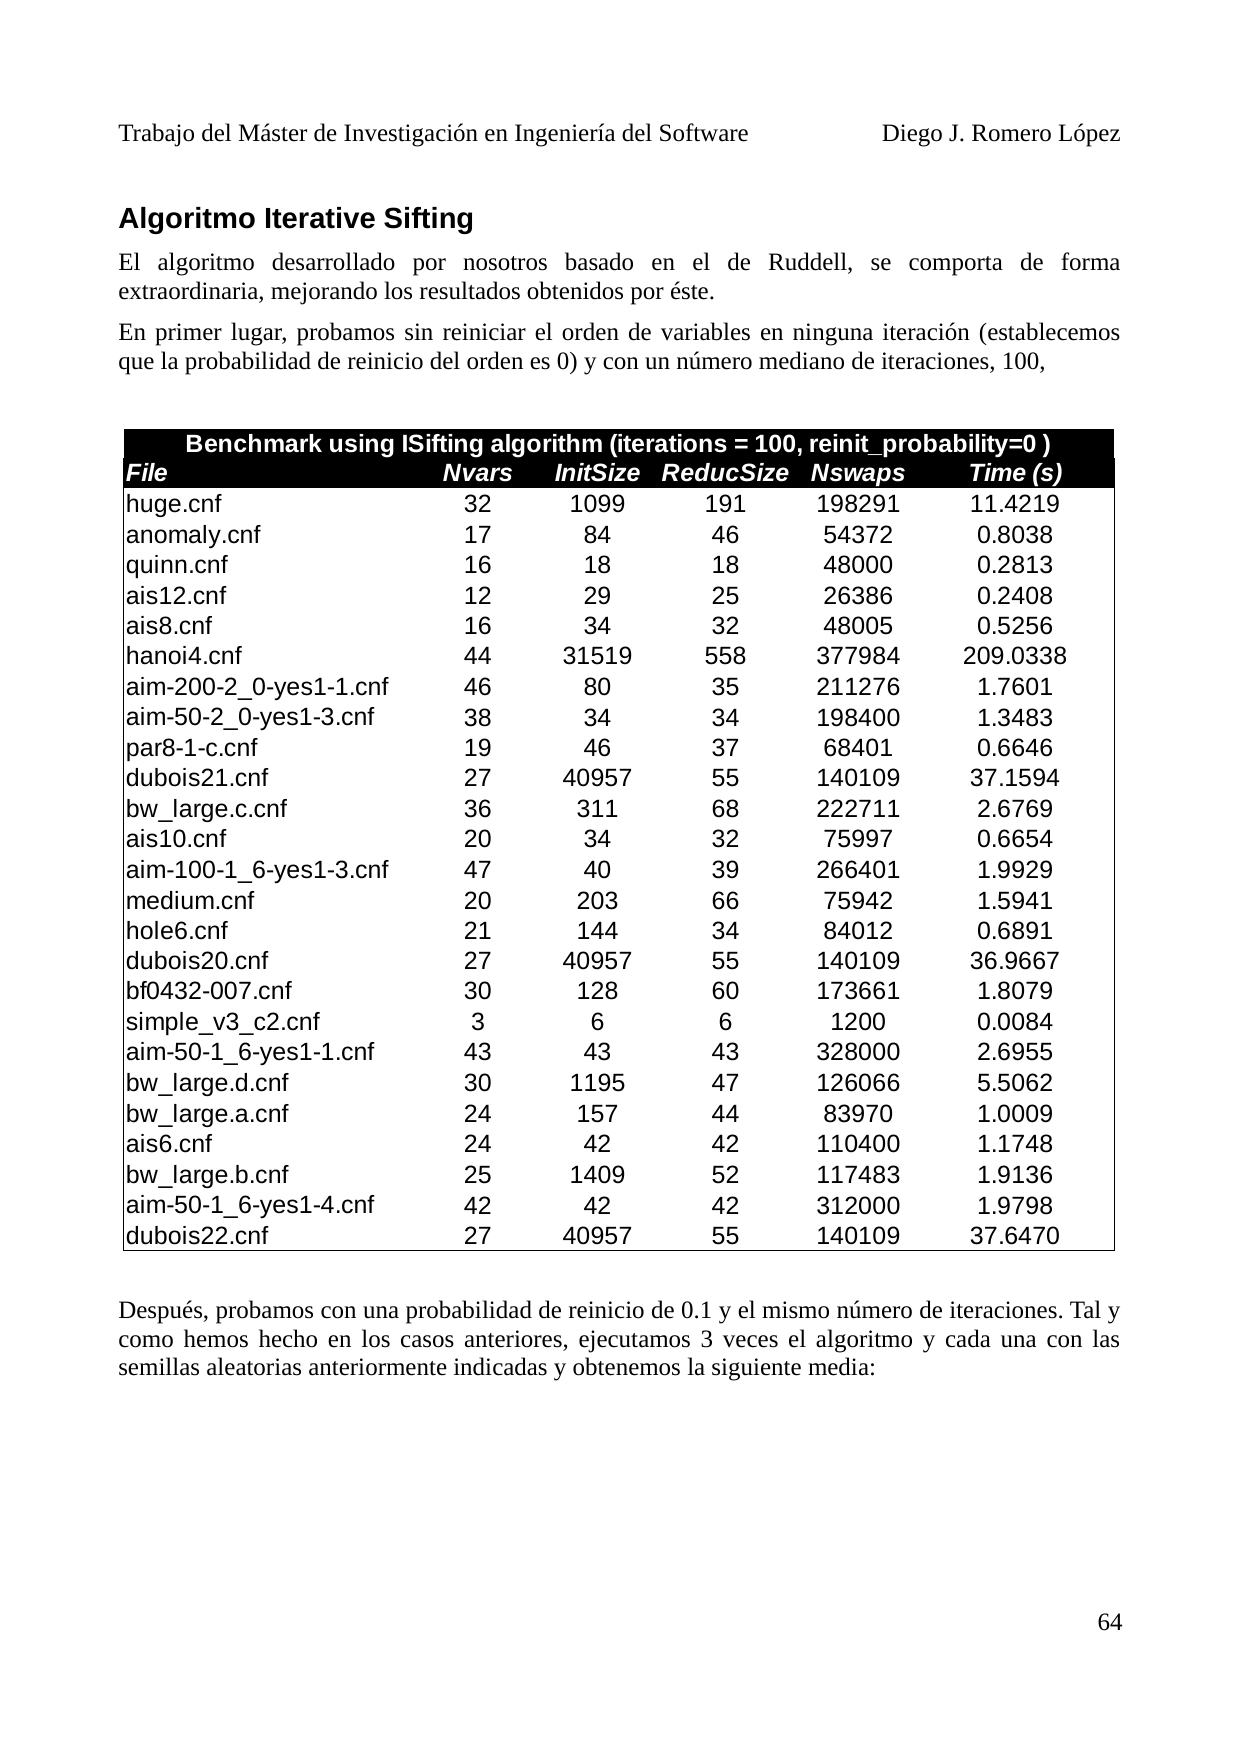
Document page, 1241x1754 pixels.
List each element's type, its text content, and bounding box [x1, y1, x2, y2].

text Después, probamos con una probabilidad de reinicio de 0.1 y el mismo número de iteraciones. Tal y como hemos hecho en los casos anteriores, ejecutamos 3 veces el algoritmo y cada una con las semillas aleatorias anteriormente indicadas y obtenemos la siguiente media: [118, 1295, 1122, 1381]
subtitle Algoritmo Iterative Sifting [118, 201, 1122, 235]
text En primer lugar, probamos sin reiniciar el orden de variables en ninguna iteración (establecemos que la probabilidad de reinicio del orden es 0) y con un número mediano de iteraciones, 100, [118, 317, 1122, 375]
text El algoritmo desarrollado por nosotros basado en el de Ruddell, se comporta de forma extraordinaria, mejorando los resultados obtenidos por éste. [118, 247, 1122, 305]
